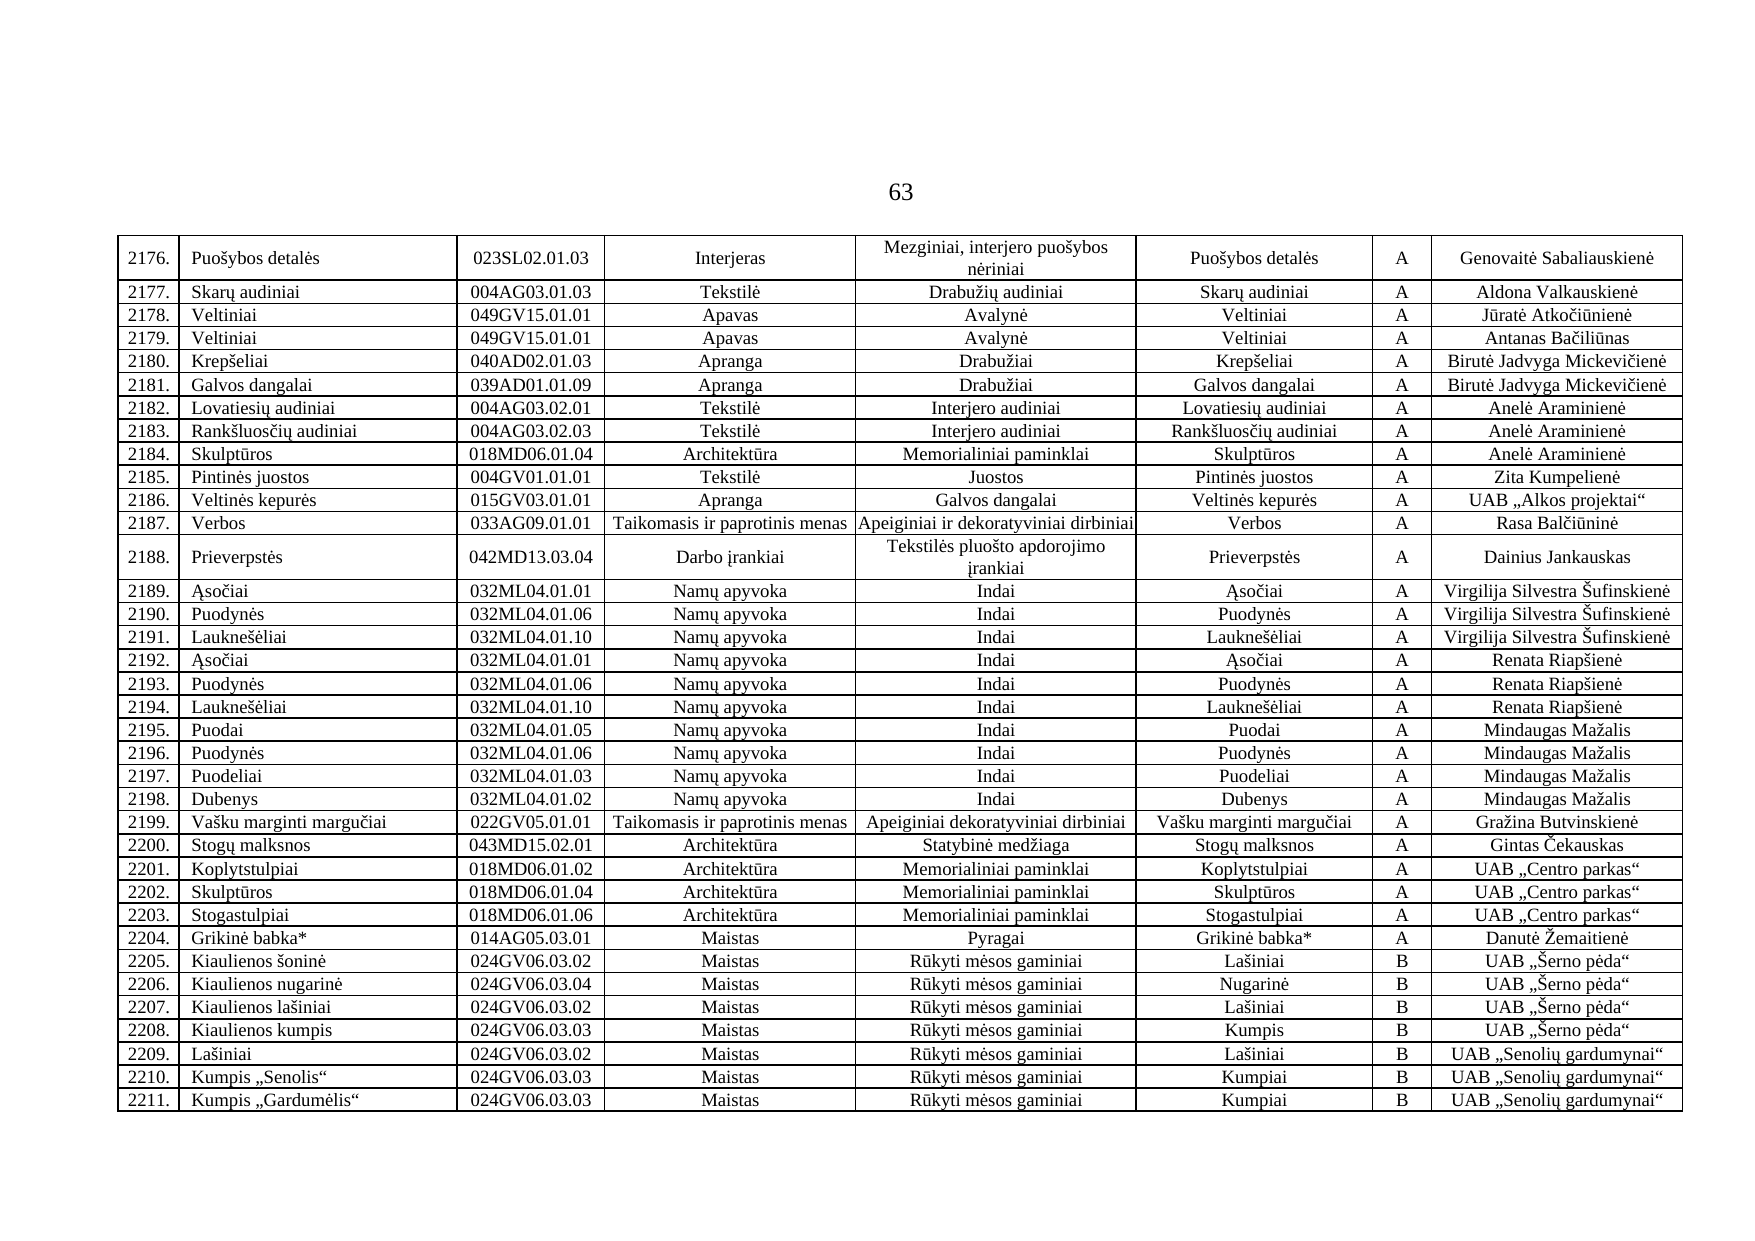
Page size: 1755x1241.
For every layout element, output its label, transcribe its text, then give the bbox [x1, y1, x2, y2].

table_cell Tekstilė [605, 281, 855, 302]
table_cell Architektūra [605, 881, 855, 902]
table_cell Genovaitė Sabaliauskienė [1432, 236, 1682, 279]
table_cell A [1373, 535, 1431, 578]
table_cell Koplytstulpiai [1137, 858, 1372, 879]
table_cell 2211. [119, 1089, 178, 1110]
table_cell Indai [856, 626, 1135, 648]
table_cell 040AD02.01.03 [458, 350, 604, 372]
table_cell 024GV06.03.03 [458, 1020, 604, 1041]
table_cell A [1373, 904, 1431, 925]
table_cell Skulptūros [180, 443, 456, 464]
table_cell 032ML04.01.10 [458, 626, 604, 648]
table_cell 024GV06.03.04 [458, 973, 604, 995]
table_cell Veltinės kepurės [1137, 489, 1372, 511]
table_cell Rūkyti mėsos gaminiai [856, 973, 1135, 995]
table_cell Danutė Žemaitienė [1432, 927, 1682, 948]
table_cell 022GV05.01.01 [458, 811, 604, 833]
table_cell Virgilija Silvestra Šufinskienė [1432, 603, 1682, 625]
table_cell 032ML04.01.06 [458, 742, 604, 763]
table_cell 032ML04.01.02 [458, 788, 604, 810]
table_cell A [1373, 580, 1431, 602]
table_cell A [1373, 512, 1431, 534]
table_cell Drabužiai [856, 350, 1135, 372]
table_cell 2179. [119, 327, 178, 349]
table_cell Maistas [605, 1020, 855, 1041]
table_cell 015GV03.01.01 [458, 489, 604, 511]
table_cell Interjero audiniai [856, 397, 1135, 418]
table_cell Apeiginiai dekoratyviniai dirbiniai [856, 811, 1135, 833]
table_cell Maistas [605, 973, 855, 995]
table_cell Namų apyvoka [605, 742, 855, 763]
table_cell Gintas Čekauskas [1432, 835, 1682, 856]
table_cell Apranga [605, 489, 855, 511]
table_cell A [1373, 603, 1431, 625]
table_cell 2183. [119, 420, 178, 441]
table_cell Birutė Jadvyga Mickevičienė [1432, 373, 1682, 395]
table_cell UAB „Šerno pėda“ [1432, 1020, 1682, 1041]
table_cell Kumpiai [1137, 1089, 1372, 1110]
table_cell Pintinės juostos [1137, 466, 1372, 487]
table_cell Stogastulpiai [1137, 904, 1372, 925]
table_cell 2192. [119, 650, 178, 671]
table_cell Architektūra [605, 835, 855, 856]
table_cell UAB „Alkos projektai“ [1432, 489, 1682, 511]
table_cell A [1373, 443, 1431, 464]
table_cell Lovatiesių audiniai [1137, 397, 1372, 418]
table_cell Puodynės [180, 603, 456, 625]
table_cell Virgilija Silvestra Šufinskienė [1432, 580, 1682, 602]
table_cell 2193. [119, 673, 178, 694]
table_cell Tekstilė [605, 466, 855, 487]
table_cell Mindaugas Mažalis [1432, 788, 1682, 810]
table_cell Rūkyti mėsos gaminiai [856, 950, 1135, 972]
table_cell 2181. [119, 373, 178, 395]
table_cell Grikinė babka* [180, 927, 456, 948]
table_cell 2207. [119, 996, 178, 1018]
table_cell Puošybos detalės [1137, 236, 1372, 279]
table_cell Indai [856, 696, 1135, 717]
table_cell UAB „Šerno pėda“ [1432, 950, 1682, 972]
table_cell A [1373, 281, 1431, 302]
table_cell Indai [856, 650, 1135, 671]
table_cell 2196. [119, 742, 178, 763]
table_cell A [1373, 236, 1431, 279]
table_cell B [1373, 996, 1431, 1018]
table_cell Architektūra [605, 858, 855, 879]
table_cell Lašiniai [1137, 1043, 1372, 1064]
table_cell 2209. [119, 1043, 178, 1064]
table_cell Skulptūros [180, 881, 456, 902]
table_cell UAB „Senolių gardumynai“ [1432, 1066, 1682, 1087]
table_cell 2186. [119, 489, 178, 511]
table_cell B [1373, 950, 1431, 972]
table_cell UAB „Senolių gardumynai“ [1432, 1043, 1682, 1064]
table_cell 2206. [119, 973, 178, 995]
table_cell B [1373, 1066, 1431, 1087]
table_cell Veltiniai [1137, 304, 1372, 326]
table_cell 018MD06.01.04 [458, 443, 604, 464]
table_cell Mindaugas Mažalis [1432, 719, 1682, 740]
table_cell Stogų malksnos [180, 835, 456, 856]
table_cell A [1373, 811, 1431, 833]
table_cell Lauknešėliai [180, 696, 456, 717]
table_cell 032ML04.01.01 [458, 580, 604, 602]
table_cell Indai [856, 673, 1135, 694]
table_cell 2185. [119, 466, 178, 487]
table_cell A [1373, 466, 1431, 487]
table_cell Tekstilė [605, 397, 855, 418]
table_cell Puodynės [1137, 742, 1372, 763]
table_cell 049GV15.01.01 [458, 304, 604, 326]
table_cell 2178. [119, 304, 178, 326]
table_cell 014AG05.03.01 [458, 927, 604, 948]
table_cell A [1373, 304, 1431, 326]
table_cell Memorialiniai paminklai [856, 858, 1135, 879]
table_cell Skulptūros [1137, 881, 1372, 902]
table_cell A [1373, 696, 1431, 717]
table_cell Drabužių audiniai [856, 281, 1135, 302]
table_cell Rūkyti mėsos gaminiai [856, 1043, 1135, 1064]
table_cell Puodynės [180, 673, 456, 694]
table_cell Puodynės [1137, 603, 1372, 625]
table_cell Maistas [605, 996, 855, 1018]
table_cell Mezginiai, interjero puošybos nėriniai [856, 236, 1135, 279]
table_cell Maistas [605, 927, 855, 948]
table_cell Stogų malksnos [1137, 835, 1372, 856]
table_cell 2203. [119, 904, 178, 925]
table_cell Maistas [605, 1089, 855, 1110]
table_cell Avalynė [856, 327, 1135, 349]
table_cell UAB „Šerno pėda“ [1432, 996, 1682, 1018]
table_cell A [1373, 650, 1431, 671]
table_cell Galvos dangalai [180, 373, 456, 395]
table_cell UAB „Šerno pėda“ [1432, 973, 1682, 995]
table_cell UAB „Centro parkas“ [1432, 904, 1682, 925]
table_cell Anelė Araminienė [1432, 443, 1682, 464]
table_cell Lašiniai [1137, 996, 1372, 1018]
table_cell Prieverpstės [1137, 535, 1372, 578]
table_cell Aldona Valkauskienė [1432, 281, 1682, 302]
table_cell A [1373, 927, 1431, 948]
table_cell UAB „Senolių gardumynai“ [1432, 1089, 1682, 1110]
table_cell Prieverpstės [180, 535, 456, 578]
table_cell A [1373, 489, 1431, 511]
table_cell A [1373, 673, 1431, 694]
table_cell 2189. [119, 580, 178, 602]
table_cell Koplytstulpiai [180, 858, 456, 879]
table_cell Mindaugas Mažalis [1432, 765, 1682, 787]
table_cell 2199. [119, 811, 178, 833]
table_cell 2190. [119, 603, 178, 625]
table_cell B [1373, 1089, 1431, 1110]
table_cell Taikomasis ir paprotinis menas [605, 512, 855, 534]
table_cell 032ML04.01.10 [458, 696, 604, 717]
table_cell Pyragai [856, 927, 1135, 948]
table_cell Virgilija Silvestra Šufinskienė [1432, 626, 1682, 648]
table_cell Pintinės juostos [180, 466, 456, 487]
table_cell 2191. [119, 626, 178, 648]
table_cell Namų apyvoka [605, 603, 855, 625]
table_cell Anelė Araminienė [1432, 397, 1682, 418]
table_cell 2195. [119, 719, 178, 740]
table_cell Kumpis [1137, 1020, 1372, 1041]
table_cell 024GV06.03.02 [458, 950, 604, 972]
table_cell Dubenys [180, 788, 456, 810]
table_cell Veltiniai [1137, 327, 1372, 349]
table_cell 2187. [119, 512, 178, 534]
table_cell Skulptūros [1137, 443, 1372, 464]
table_cell 2182. [119, 397, 178, 418]
table_cell 032ML04.01.01 [458, 650, 604, 671]
table_cell A [1373, 765, 1431, 787]
table_cell 024GV06.03.03 [458, 1066, 604, 1087]
table_cell Ąsočiai [180, 580, 456, 602]
table_cell 004AG03.01.03 [458, 281, 604, 302]
table_cell 2188. [119, 535, 178, 578]
table_cell Galvos dangalai [1137, 373, 1372, 395]
table_cell Krepšeliai [1137, 350, 1372, 372]
table_cell 2180. [119, 350, 178, 372]
table_cell Nugarinė [1137, 973, 1372, 995]
table_cell A [1373, 373, 1431, 395]
table_cell UAB „Centro parkas“ [1432, 858, 1682, 879]
table_cell Apranga [605, 350, 855, 372]
table_cell 032ML04.01.05 [458, 719, 604, 740]
table_cell Maistas [605, 950, 855, 972]
table_cell 004AG03.02.03 [458, 420, 604, 441]
table_cell Lašiniai [1137, 950, 1372, 972]
table_cell 2200. [119, 835, 178, 856]
table_cell Skarų audiniai [180, 281, 456, 302]
table_cell Stogastulpiai [180, 904, 456, 925]
table_cell Kumpis „Gardumėlis“ [180, 1089, 456, 1110]
table_cell A [1373, 420, 1431, 441]
table_cell Drabužiai [856, 373, 1135, 395]
table_cell Rūkyti mėsos gaminiai [856, 1020, 1135, 1041]
table_cell Indai [856, 603, 1135, 625]
table_cell Namų apyvoka [605, 788, 855, 810]
table_cell 049GV15.01.01 [458, 327, 604, 349]
table_cell Lovatiesių audiniai [180, 397, 456, 418]
table_cell B [1373, 973, 1431, 995]
table_cell 2197. [119, 765, 178, 787]
table_cell Puodynės [1137, 673, 1372, 694]
table_cell 2177. [119, 281, 178, 302]
table_cell Verbos [1137, 512, 1372, 534]
table_cell Indai [856, 742, 1135, 763]
table_cell 018MD06.01.02 [458, 858, 604, 879]
table_cell Lauknešėliai [1137, 696, 1372, 717]
table_cell Rankšluosčių audiniai [180, 420, 456, 441]
table_cell 004AG03.02.01 [458, 397, 604, 418]
table_cell Rasa Balčiūninė [1432, 512, 1682, 534]
table_cell Veltinės kepurės [180, 489, 456, 511]
table_cell 2201. [119, 858, 178, 879]
table_cell Apavas [605, 304, 855, 326]
table_cell Namų apyvoka [605, 650, 855, 671]
table_cell 2205. [119, 950, 178, 972]
table_cell Indai [856, 580, 1135, 602]
table_cell 033AG09.01.01 [458, 512, 604, 534]
table_cell Birutė Jadvyga Mickevičienė [1432, 350, 1682, 372]
table_cell Indai [856, 765, 1135, 787]
table_cell A [1373, 858, 1431, 879]
table_cell Memorialiniai paminklai [856, 904, 1135, 925]
table_cell 039AD01.01.09 [458, 373, 604, 395]
table_cell Vašku marginti margučiai [1137, 811, 1372, 833]
table_cell Kumpis „Senolis“ [180, 1066, 456, 1087]
table_cell Antanas Bačiliūnas [1432, 327, 1682, 349]
table_cell Interjeras [605, 236, 855, 279]
table_cell Rūkyti mėsos gaminiai [856, 1066, 1135, 1087]
table_cell 032ML04.01.03 [458, 765, 604, 787]
table_cell A [1373, 788, 1431, 810]
table_cell Memorialiniai paminklai [856, 443, 1135, 464]
table_cell Namų apyvoka [605, 580, 855, 602]
table_cell Verbos [180, 512, 456, 534]
table_cell Dainius Jankauskas [1432, 535, 1682, 578]
table_cell A [1373, 835, 1431, 856]
table_cell Kumpiai [1137, 1066, 1372, 1087]
table_cell 032ML04.01.06 [458, 673, 604, 694]
table_cell 018MD06.01.04 [458, 881, 604, 902]
table_cell Memorialiniai paminklai [856, 881, 1135, 902]
table_cell Skarų audiniai [1137, 281, 1372, 302]
table_cell A [1373, 327, 1431, 349]
table_cell Apeiginiai ir dekoratyviniai dirbiniai [856, 512, 1135, 534]
table_cell Rūkyti mėsos gaminiai [856, 1089, 1135, 1110]
table_cell 2198. [119, 788, 178, 810]
table_cell Vašku marginti margučiai [180, 811, 456, 833]
table_cell A [1373, 397, 1431, 418]
table_cell Puodai [180, 719, 456, 740]
table_cell B [1373, 1020, 1431, 1041]
table_cell Avalynė [856, 304, 1135, 326]
table_cell Architektūra [605, 443, 855, 464]
table_cell Veltiniai [180, 304, 456, 326]
table_cell Puodeliai [180, 765, 456, 787]
table_cell Ąsočiai [1137, 580, 1372, 602]
table_cell Apavas [605, 327, 855, 349]
table_cell 024GV06.03.02 [458, 996, 604, 1018]
table_cell Renata Riapšienė [1432, 696, 1682, 717]
table_cell Veltiniai [180, 327, 456, 349]
table_cell Taikomasis ir paprotinis menas [605, 811, 855, 833]
table_cell Ąsočiai [1137, 650, 1372, 671]
table_cell Kiaulienos lašiniai [180, 996, 456, 1018]
table_cell Kiaulienos šoninė [180, 950, 456, 972]
table_cell Kiaulienos nugarinė [180, 973, 456, 995]
table_cell Krepšeliai [180, 350, 456, 372]
table_cell 2184. [119, 443, 178, 464]
table_cell Statybinė medžiaga [856, 835, 1135, 856]
table_cell Tekstilės pluošto apdorojimo įrankiai [856, 535, 1135, 578]
table_cell Puodynės [180, 742, 456, 763]
table_cell 018MD06.01.06 [458, 904, 604, 925]
table_cell Maistas [605, 1066, 855, 1087]
table_cell 024GV06.03.02 [458, 1043, 604, 1064]
table_cell Rūkyti mėsos gaminiai [856, 996, 1135, 1018]
table_cell Galvos dangalai [856, 489, 1135, 511]
table_cell Kiaulienos kumpis [180, 1020, 456, 1041]
table_cell 032ML04.01.06 [458, 603, 604, 625]
table_cell Namų apyvoka [605, 626, 855, 648]
table_cell Rankšluosčių audiniai [1137, 420, 1372, 441]
table_cell A [1373, 881, 1431, 902]
table_cell 023SL02.01.03 [458, 236, 604, 279]
table_cell Jūratė Atkočiūnienė [1432, 304, 1682, 326]
table_cell Maistas [605, 1043, 855, 1064]
table_cell 2202. [119, 881, 178, 902]
table_cell Namų apyvoka [605, 719, 855, 740]
table_cell Interjero audiniai [856, 420, 1135, 441]
table_cell Renata Riapšienė [1432, 650, 1682, 671]
table_cell Tekstilė [605, 420, 855, 441]
table_cell Indai [856, 788, 1135, 810]
table_cell A [1373, 742, 1431, 763]
table_cell 2176. [119, 236, 178, 279]
table_cell Renata Riapšienė [1432, 673, 1682, 694]
table_cell 2208. [119, 1020, 178, 1041]
table_cell B [1373, 1043, 1431, 1064]
table_cell Juostos [856, 466, 1135, 487]
table_cell 2204. [119, 927, 178, 948]
table_cell A [1373, 719, 1431, 740]
table_cell Anelė Araminienė [1432, 420, 1682, 441]
table_cell 043MD15.02.01 [458, 835, 604, 856]
table_cell Mindaugas Mažalis [1432, 742, 1682, 763]
table_cell Gražina Butvinskienė [1432, 811, 1682, 833]
table_cell Lauknešėliai [180, 626, 456, 648]
table_cell Namų apyvoka [605, 765, 855, 787]
table_cell Namų apyvoka [605, 673, 855, 694]
table_cell A [1373, 626, 1431, 648]
table_cell Darbo įrankiai [605, 535, 855, 578]
table_cell Indai [856, 719, 1135, 740]
table_cell Namų apyvoka [605, 696, 855, 717]
table_cell Puodai [1137, 719, 1372, 740]
table_cell Grikinė babka* [1137, 927, 1372, 948]
table_cell 024GV06.03.03 [458, 1089, 604, 1110]
table_cell Zita Kumpelienė [1432, 466, 1682, 487]
table_cell Dubenys [1137, 788, 1372, 810]
table_cell 2194. [119, 696, 178, 717]
table_cell 004GV01.01.01 [458, 466, 604, 487]
table_cell Lauknešėliai [1137, 626, 1372, 648]
table_cell A [1373, 350, 1431, 372]
table_cell Ąsočiai [180, 650, 456, 671]
table_cell 2210. [119, 1066, 178, 1087]
table_cell 042MD13.03.04 [458, 535, 604, 578]
table_cell Apranga [605, 373, 855, 395]
table_cell UAB „Centro parkas“ [1432, 881, 1682, 902]
table_cell Architektūra [605, 904, 855, 925]
table_cell Puošybos detalės [180, 236, 456, 279]
table_cell Lašiniai [180, 1043, 456, 1064]
table_cell Puodeliai [1137, 765, 1372, 787]
